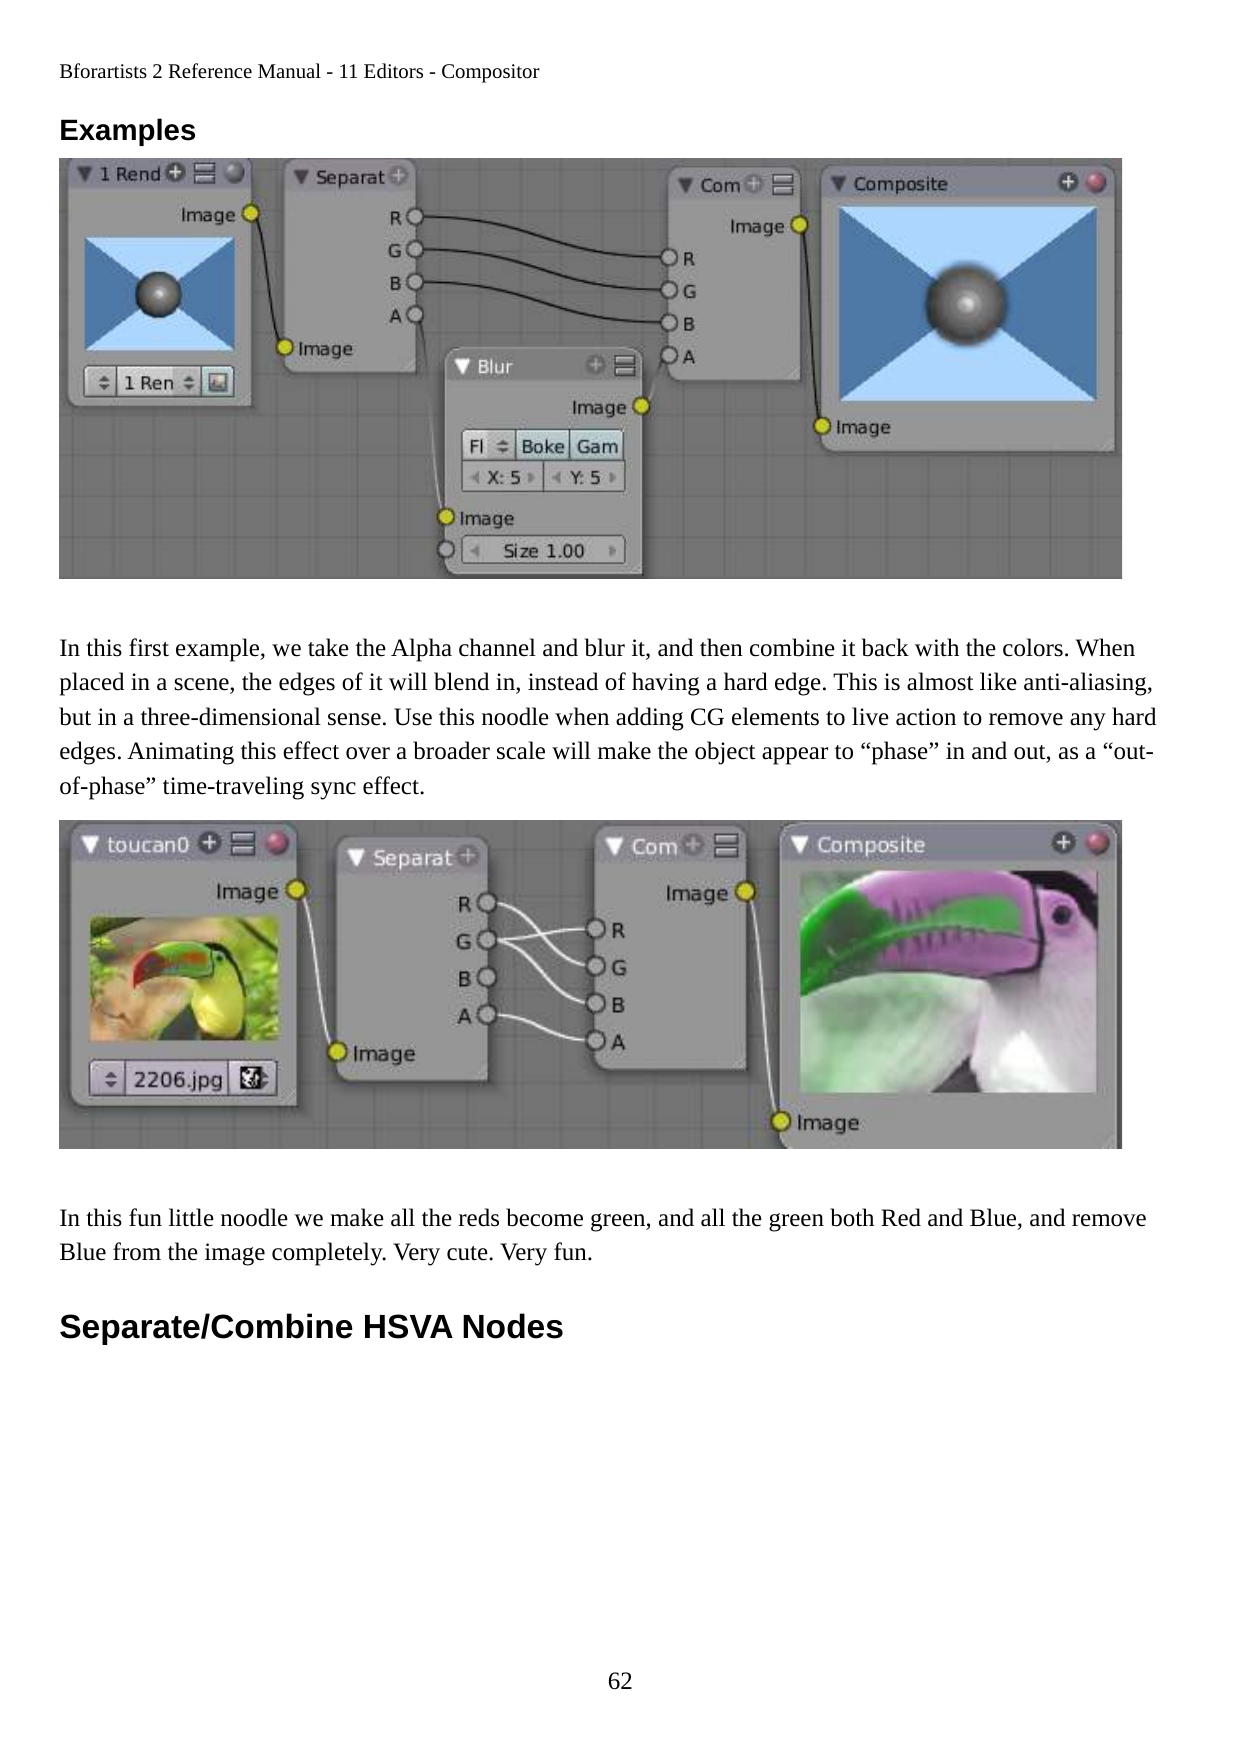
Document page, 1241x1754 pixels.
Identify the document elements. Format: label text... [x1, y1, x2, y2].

picture [59, 158, 1123, 579]
picture [59, 820, 1123, 1149]
subtitle Examples [59, 113, 1181, 146]
subtitle Separate/Combine HSVA Nodes [59, 1307, 1181, 1346]
text In this first example, we take the Alpha channel and blur it, and then combine it back with the colors. When placed in a scene, the edges of it will blend in, instead of having a hard edge. This is almost like anti-aliasing, but in a three-dimensional sense. Use this noodle when adding CG elements to live action to remove any hard edges. Animating this effect over a broader scale will make the object appear to “phase” in and out, as a “out-of-phase” time-traveling sync effect. [59, 633, 1181, 799]
text In this fun little noodle we make all the reds become green, and all the green both Red and Blue, and remove Blue from the image completely. Very cute. Very fun. [59, 1203, 1181, 1266]
